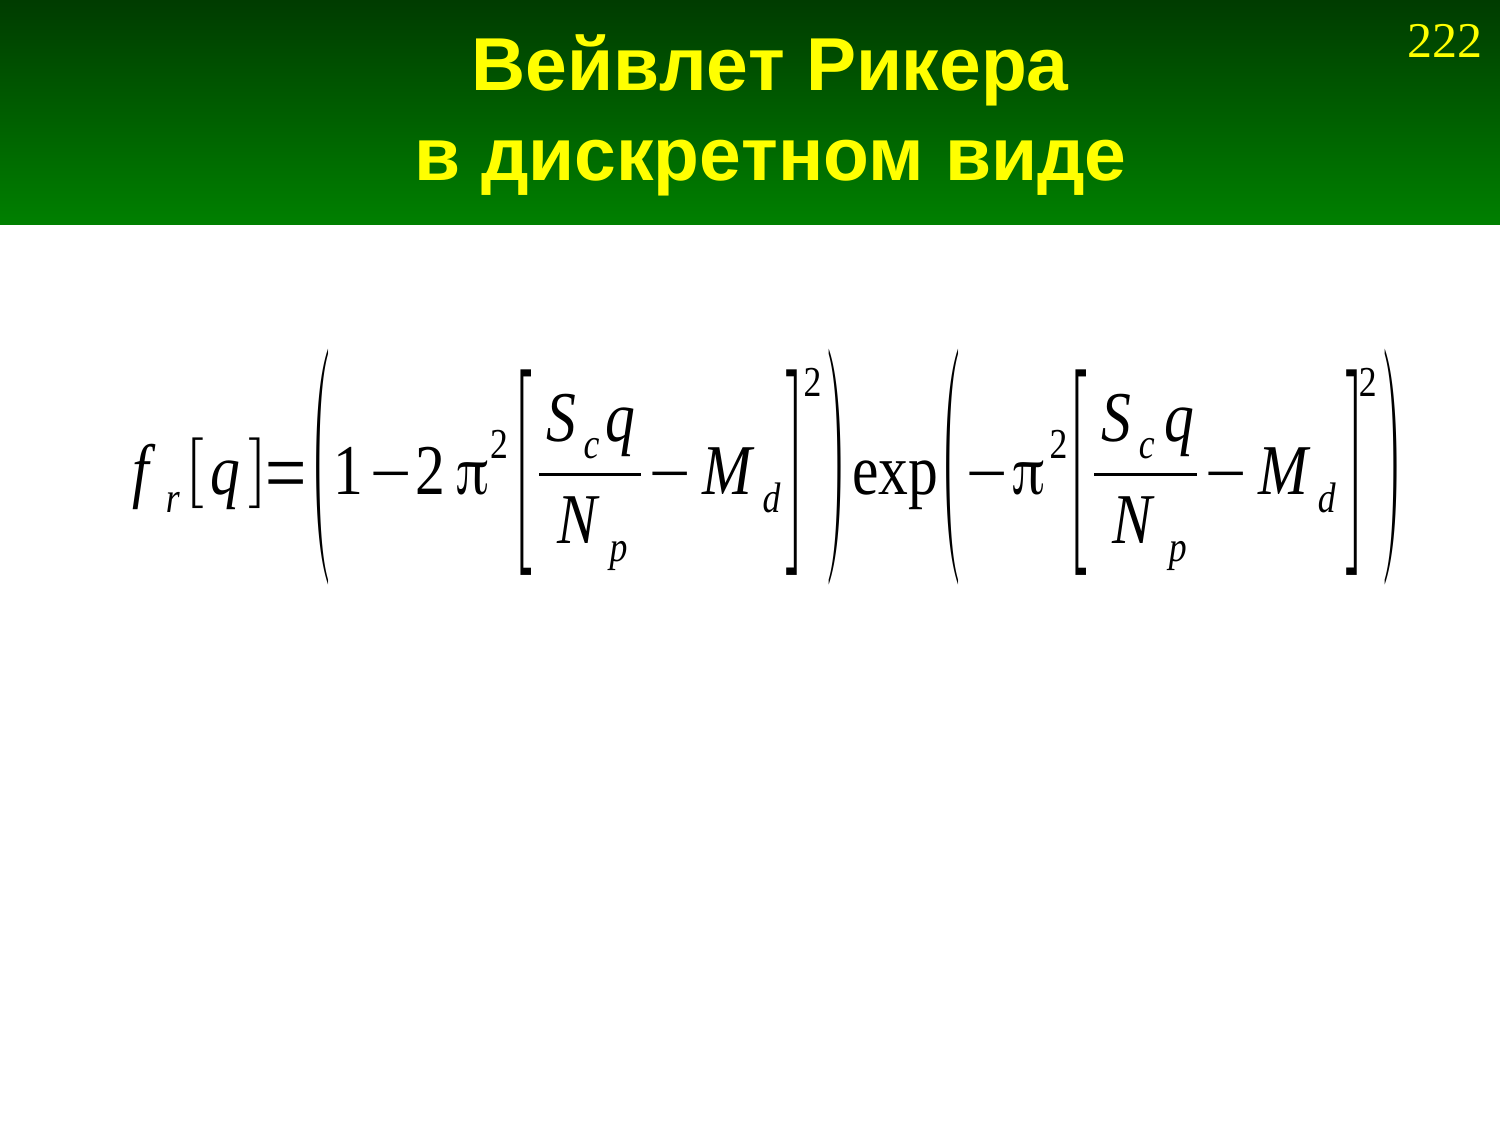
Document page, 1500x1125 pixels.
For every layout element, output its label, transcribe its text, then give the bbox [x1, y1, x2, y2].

title Вейвлет Рикера в дискретном виде [100, 7, 1441, 204]
chart [106, 347, 1417, 591]
